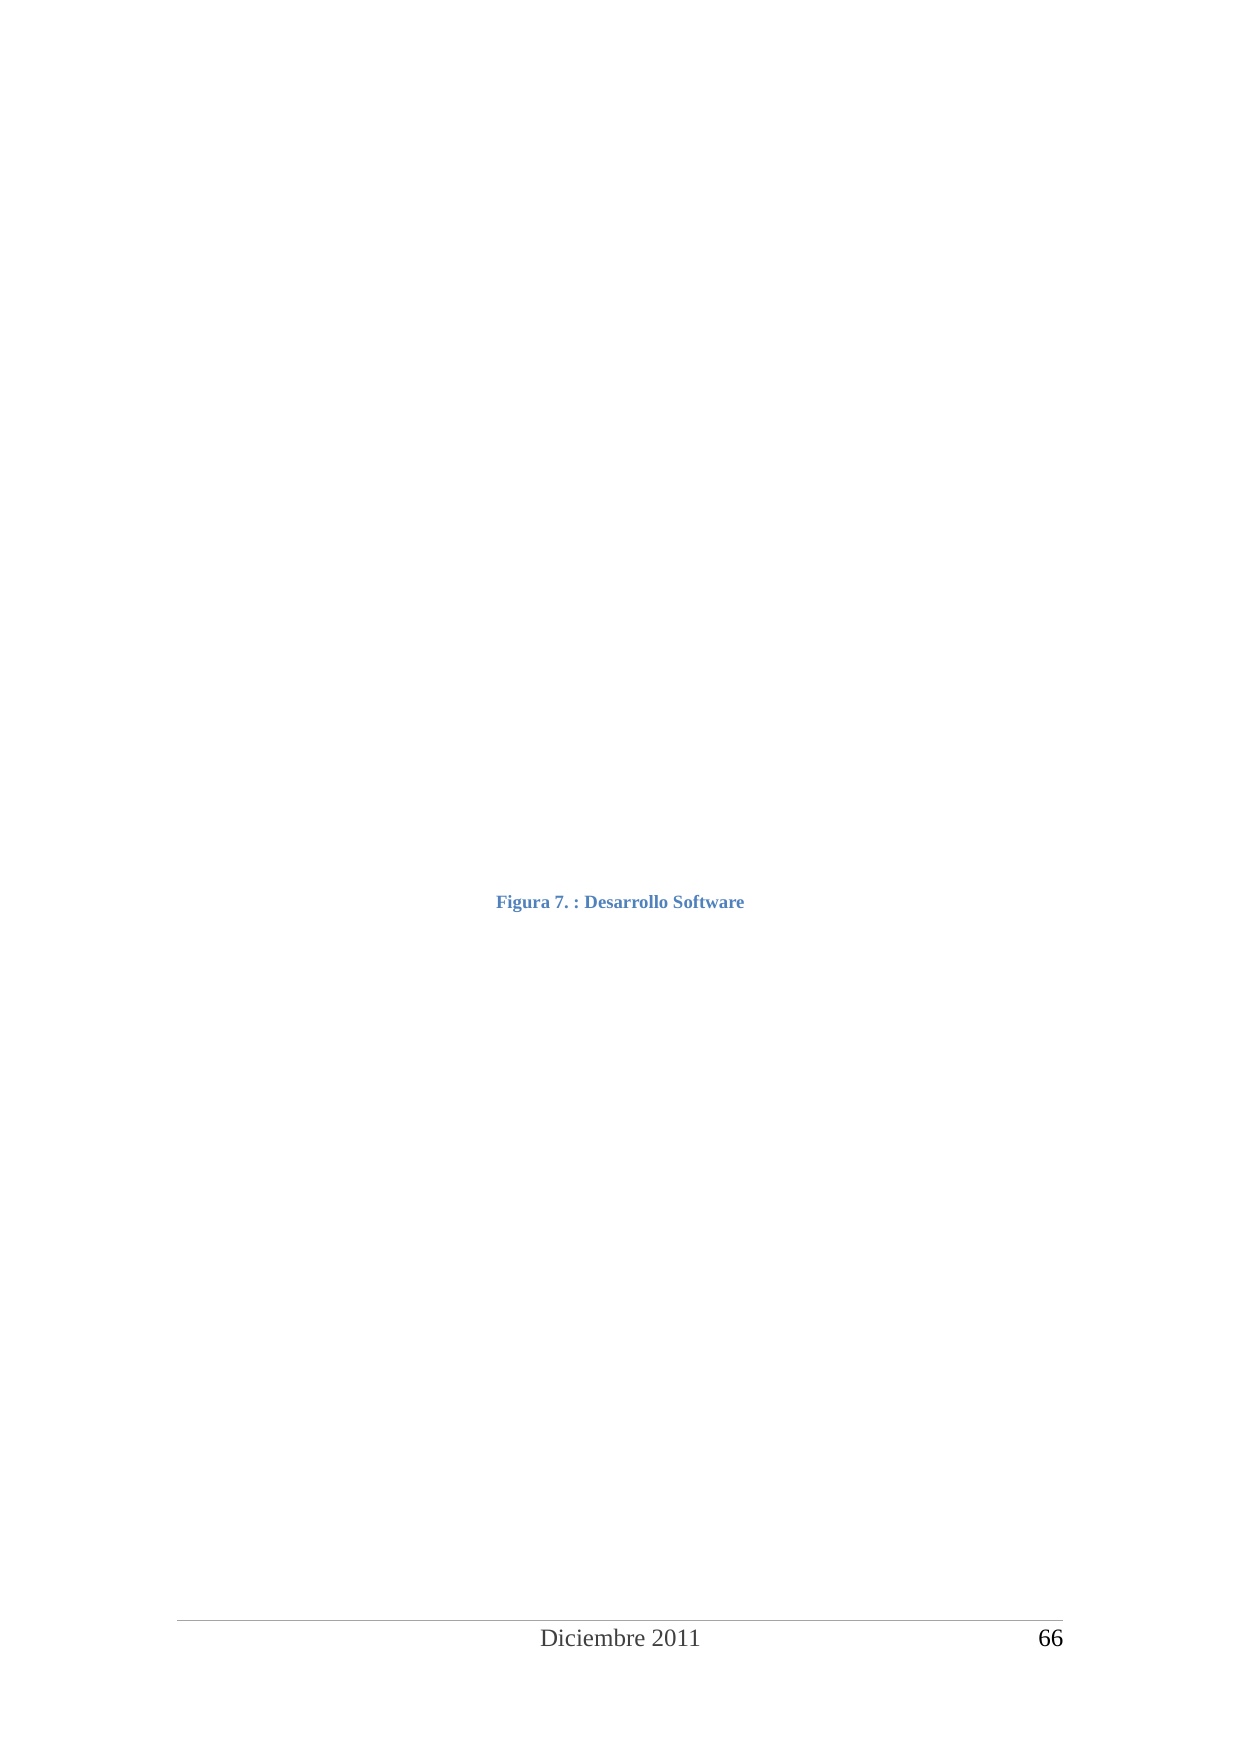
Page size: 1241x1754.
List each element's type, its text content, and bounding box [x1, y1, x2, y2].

text Figura 7. : Desarrollo Software [177, 891, 1063, 913]
